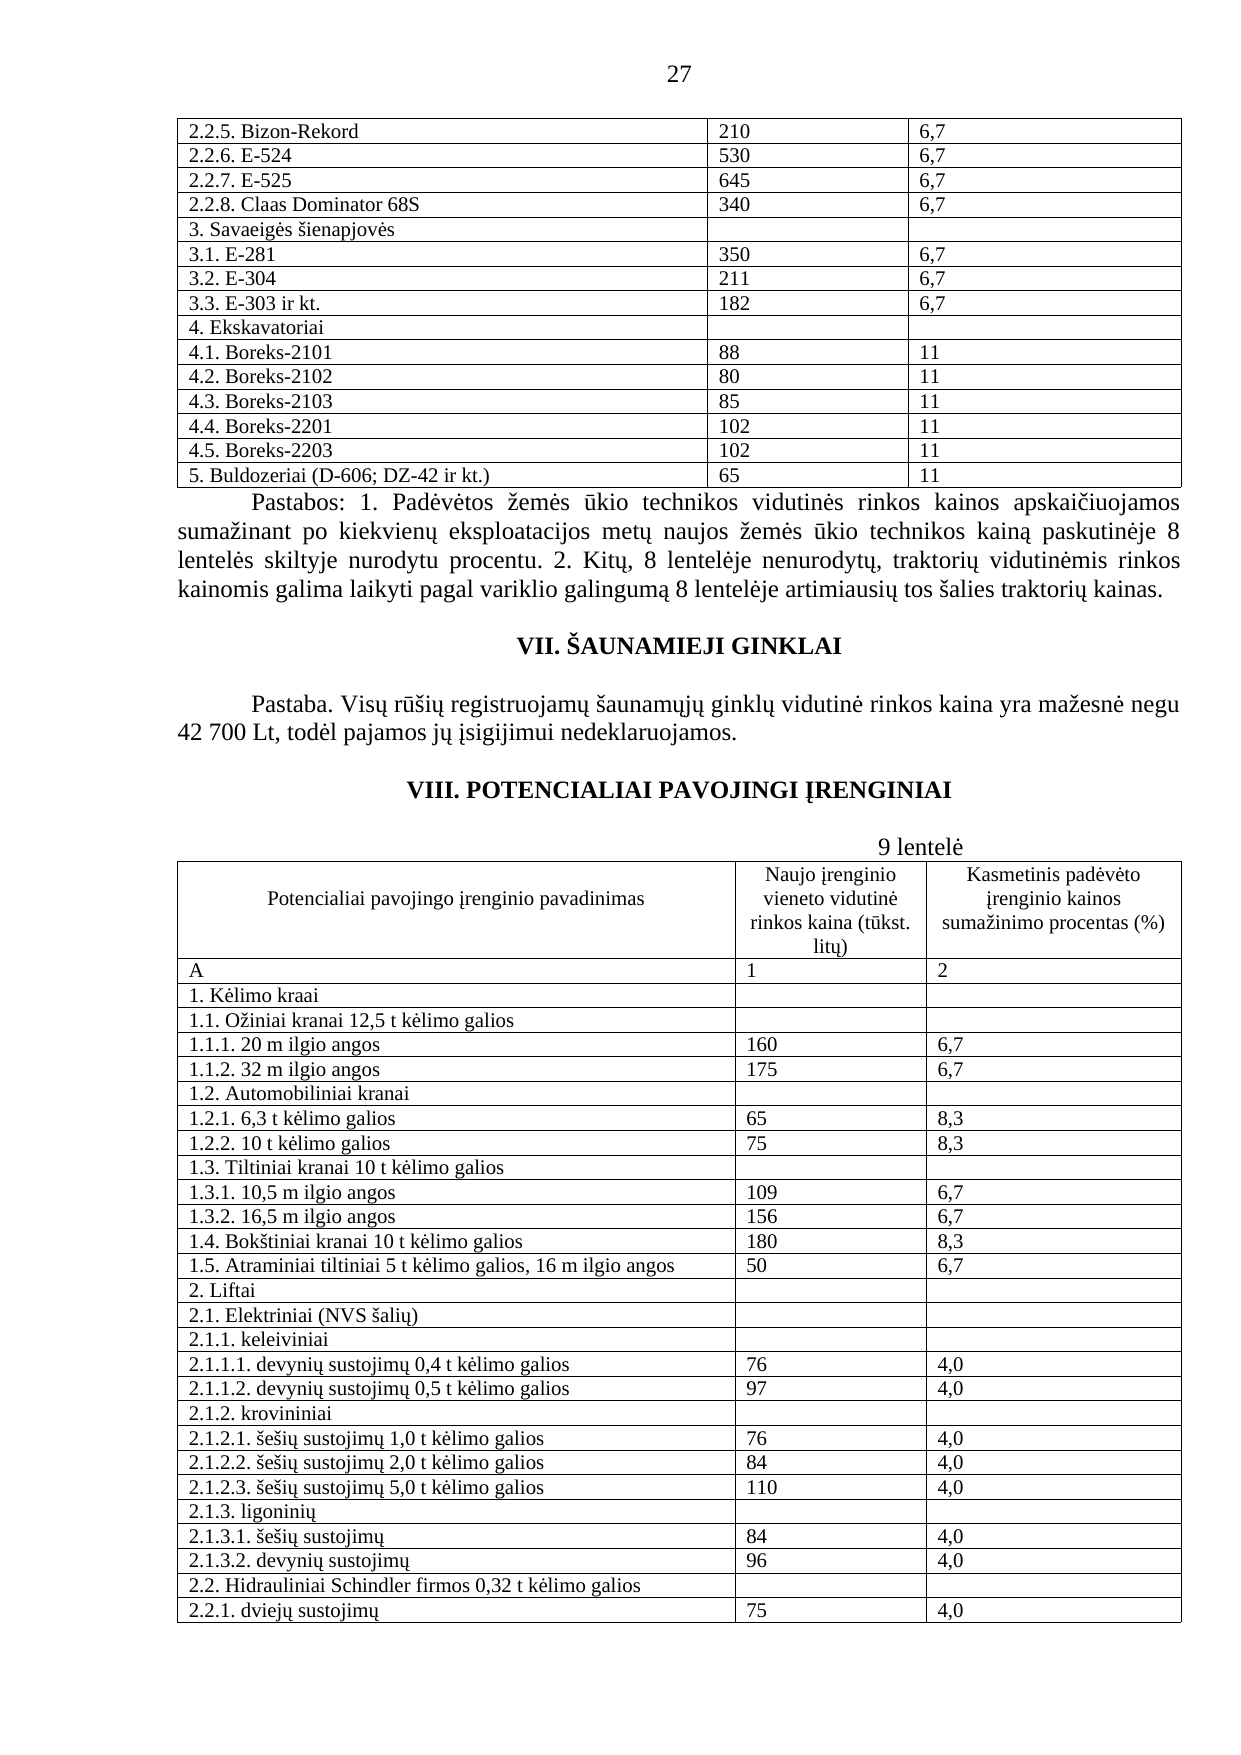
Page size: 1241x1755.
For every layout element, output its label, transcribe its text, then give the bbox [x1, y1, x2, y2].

table_cell [927, 1008, 1181, 1032]
table_cell 6,7 [927, 1180, 1181, 1204]
table_cell 6,7 [909, 168, 1181, 192]
table_cell 88 [708, 340, 908, 364]
table_cell [927, 1401, 1181, 1425]
table_cell 4,0 [927, 1549, 1181, 1572]
table_cell 211 [708, 267, 908, 290]
table_cell 1.3.2. 16,5 m ilgio angos [178, 1205, 735, 1228]
table_cell 175 [736, 1057, 926, 1081]
table_cell [736, 1082, 926, 1105]
table_cell 76 [736, 1426, 926, 1449]
table_cell 5. Buldozeriai (D-606; DZ-42 ir kt.) [178, 463, 707, 487]
table_cell 11 [909, 365, 1181, 388]
table_cell 182 [708, 291, 908, 315]
text VII. ŠAUNAMIEJI GINKLAI [177, 631, 1181, 660]
table_cell 1. Kėlimo kraai [178, 984, 735, 1007]
table_cell [736, 1328, 926, 1351]
table_cell 1.3. Tiltiniai kranai 10 t kėlimo galios [178, 1156, 735, 1179]
table_cell 85 [708, 390, 908, 413]
table_cell 4,0 [927, 1426, 1181, 1449]
table_cell 6,7 [909, 267, 1181, 290]
table_cell 4,0 [927, 1352, 1181, 1376]
table_cell [736, 1401, 926, 1425]
table_cell 84 [736, 1451, 926, 1474]
table_cell 2.2.8. Claas Dominator 68S [178, 193, 707, 216]
table_cell 2.1.2.3. šešių sustojimų 5,0 t kėlimo galios [178, 1475, 735, 1499]
table_cell 2.1.2.1. šešių sustojimų 1,0 t kėlimo galios [178, 1426, 735, 1449]
table_cell 11 [909, 414, 1181, 438]
table_cell [708, 218, 908, 241]
table_cell 1.2.2. 10 t kėlimo galios [178, 1131, 735, 1154]
table_cell 102 [708, 439, 908, 462]
table_cell 6,7 [927, 1033, 1181, 1056]
text 9 lentelė [177, 832, 1181, 861]
table_cell 76 [736, 1352, 926, 1376]
table_cell 2.1.1.2. devynių sustojimų 0,5 t kėlimo galios [178, 1377, 735, 1400]
table_cell 4,0 [927, 1598, 1181, 1622]
table_cell [927, 1500, 1181, 1523]
table_cell 340 [708, 193, 908, 216]
table_cell [736, 1303, 926, 1327]
table_cell 2. Liftai [178, 1279, 735, 1302]
table_cell 96 [736, 1549, 926, 1572]
table_cell 156 [736, 1205, 926, 1228]
table_cell 1 [736, 959, 926, 982]
table_header Potencialiai pavojingo įrenginio pavadinimas [178, 862, 735, 958]
table_cell 102 [708, 414, 908, 438]
table_cell [736, 984, 926, 1007]
table_cell 6,7 [909, 144, 1181, 167]
table_cell [927, 1574, 1181, 1597]
table_cell 2.1. Elektriniai (NVS šalių) [178, 1303, 735, 1327]
table_cell [736, 1156, 926, 1179]
table_cell 4.1. Boreks-2101 [178, 340, 707, 364]
table_cell [927, 1279, 1181, 1302]
table_cell [736, 1008, 926, 1032]
table_header Naujo įrenginio vieneto vidutinė rinkos kaina (tūkst. litų) [736, 862, 926, 958]
text Pastaba. Visų rūšių registruojamų šaunamųjų ginklų vidutinė rinkos kaina yra mažesnė negu 42 700 Lt, todėl pajamos jų įsigijimui nedeklaruojamos. [177, 689, 1181, 746]
table_cell 2.1.3. ligoninių [178, 1500, 735, 1523]
table_cell 2.1.2. krovininiai [178, 1401, 735, 1425]
table_cell 75 [736, 1598, 926, 1622]
table_cell 84 [736, 1524, 926, 1548]
table_cell [909, 218, 1181, 241]
table_cell 4,0 [927, 1377, 1181, 1400]
table_cell [736, 1279, 926, 1302]
table_cell 2.2. Hidrauliniai Schindler firmos 0,32 t kėlimo galios [178, 1574, 735, 1597]
table_cell 65 [736, 1106, 926, 1130]
table_cell 2.1.3.1. šešių sustojimų [178, 1524, 735, 1548]
table_cell 8,3 [927, 1229, 1181, 1253]
table_cell 4,0 [927, 1475, 1181, 1499]
table_cell 2.1.3.2. devynių sustojimų [178, 1549, 735, 1572]
table_cell 2.2.5. Bizon-Rekord [178, 119, 707, 143]
table_cell 1.1. Ožiniai kranai 12,5 t kėlimo galios [178, 1008, 735, 1032]
table_cell 11 [909, 439, 1181, 462]
table_cell 2.1.2.2. šešių sustojimų 2,0 t kėlimo galios [178, 1451, 735, 1474]
table_cell 645 [708, 168, 908, 192]
table_cell [736, 1500, 926, 1523]
table_cell [927, 984, 1181, 1007]
table_cell 6,7 [909, 193, 1181, 216]
table_cell 530 [708, 144, 908, 167]
table_cell 1.2.1. 6,3 t kėlimo galios [178, 1106, 735, 1130]
table_cell A [178, 959, 735, 982]
table_cell 97 [736, 1377, 926, 1400]
table_cell 11 [909, 463, 1181, 487]
table_cell 6,7 [927, 1254, 1181, 1277]
table_cell 1.2. Automobiliniai kranai [178, 1082, 735, 1105]
table_cell 6,7 [927, 1205, 1181, 1228]
table_cell 2.2.1. dviejų sustojimų [178, 1598, 735, 1622]
text VIII. POTENCIALIAI PAVOJINGI ĮRENGINIAI [177, 775, 1181, 804]
table_cell 8,3 [927, 1131, 1181, 1154]
table_cell 6,7 [909, 119, 1181, 143]
table_cell 4.5. Boreks-2203 [178, 439, 707, 462]
table_cell 11 [909, 390, 1181, 413]
table_cell 180 [736, 1229, 926, 1253]
table_cell 2.2.6. E-524 [178, 144, 707, 167]
table_cell [909, 316, 1181, 339]
table_cell 6,7 [927, 1057, 1181, 1081]
table_cell [927, 1303, 1181, 1327]
table_cell 1.1.2. 32 m ilgio angos [178, 1057, 735, 1081]
table_cell 160 [736, 1033, 926, 1056]
table_cell 3.2. E-304 [178, 267, 707, 290]
table_cell 4.2. Boreks-2102 [178, 365, 707, 388]
table_cell 109 [736, 1180, 926, 1204]
table_cell 350 [708, 242, 908, 266]
table_cell 3. Savaeigės šienapjovės [178, 218, 707, 241]
table_cell [736, 1574, 926, 1597]
table_cell 2.2.7. E-525 [178, 168, 707, 192]
table_cell 1.1.1. 20 m ilgio angos [178, 1033, 735, 1056]
table_cell 50 [736, 1254, 926, 1277]
table_cell 75 [736, 1131, 926, 1154]
table_cell 80 [708, 365, 908, 388]
table_cell [927, 1328, 1181, 1351]
table_cell 8,3 [927, 1106, 1181, 1130]
table_cell 110 [736, 1475, 926, 1499]
table_cell 6,7 [909, 291, 1181, 315]
table_cell 4. Ekskavatoriai [178, 316, 707, 339]
table_cell 2.1.1.1. devynių sustojimų 0,4 t kėlimo galios [178, 1352, 735, 1376]
table_cell [708, 316, 908, 339]
table_cell 2.1.1. keleiviniai [178, 1328, 735, 1351]
table_cell 210 [708, 119, 908, 143]
table_cell [927, 1156, 1181, 1179]
table_cell 1.4. Bokštiniai kranai 10 t kėlimo galios [178, 1229, 735, 1253]
table_cell 2 [927, 959, 1181, 982]
table_cell 3.1. E-281 [178, 242, 707, 266]
table_cell 1.3.1. 10,5 m ilgio angos [178, 1180, 735, 1204]
table_cell 6,7 [909, 242, 1181, 266]
text Pastabos: 1. Padėvėtos žemės ūkio technikos vidutinės rinkos kainos apskaičiuojamos sumažinant po kiekvienų eksploatacijos metų naujos žemės ūkio technikos kainą paskutinėje 8 lentelės skiltyje nurodytu procentu. 2. Kitų, 8 lentelėje nenurodytų, traktorių vidutinėmis rinkos kainomis galima laikyti pagal variklio galingumą 8 lentelėje artimiausių tos šalies traktorių kainas. [177, 488, 1181, 602]
table_cell 11 [909, 340, 1181, 364]
table_cell 4,0 [927, 1524, 1181, 1548]
table_cell 4.3. Boreks-2103 [178, 390, 707, 413]
table_cell 1.5. Atraminiai tiltiniai 5 t kėlimo galios, 16 m ilgio angos [178, 1254, 735, 1277]
table_cell [927, 1082, 1181, 1105]
table_cell 3.3. E-303 ir kt. [178, 291, 707, 315]
table_header Kasmetinis padėvėto įrenginio kainos sumažinimo procentas (%) [927, 862, 1181, 958]
table_cell 65 [708, 463, 908, 487]
table_cell 4,0 [927, 1451, 1181, 1474]
table_cell 4.4. Boreks-2201 [178, 414, 707, 438]
